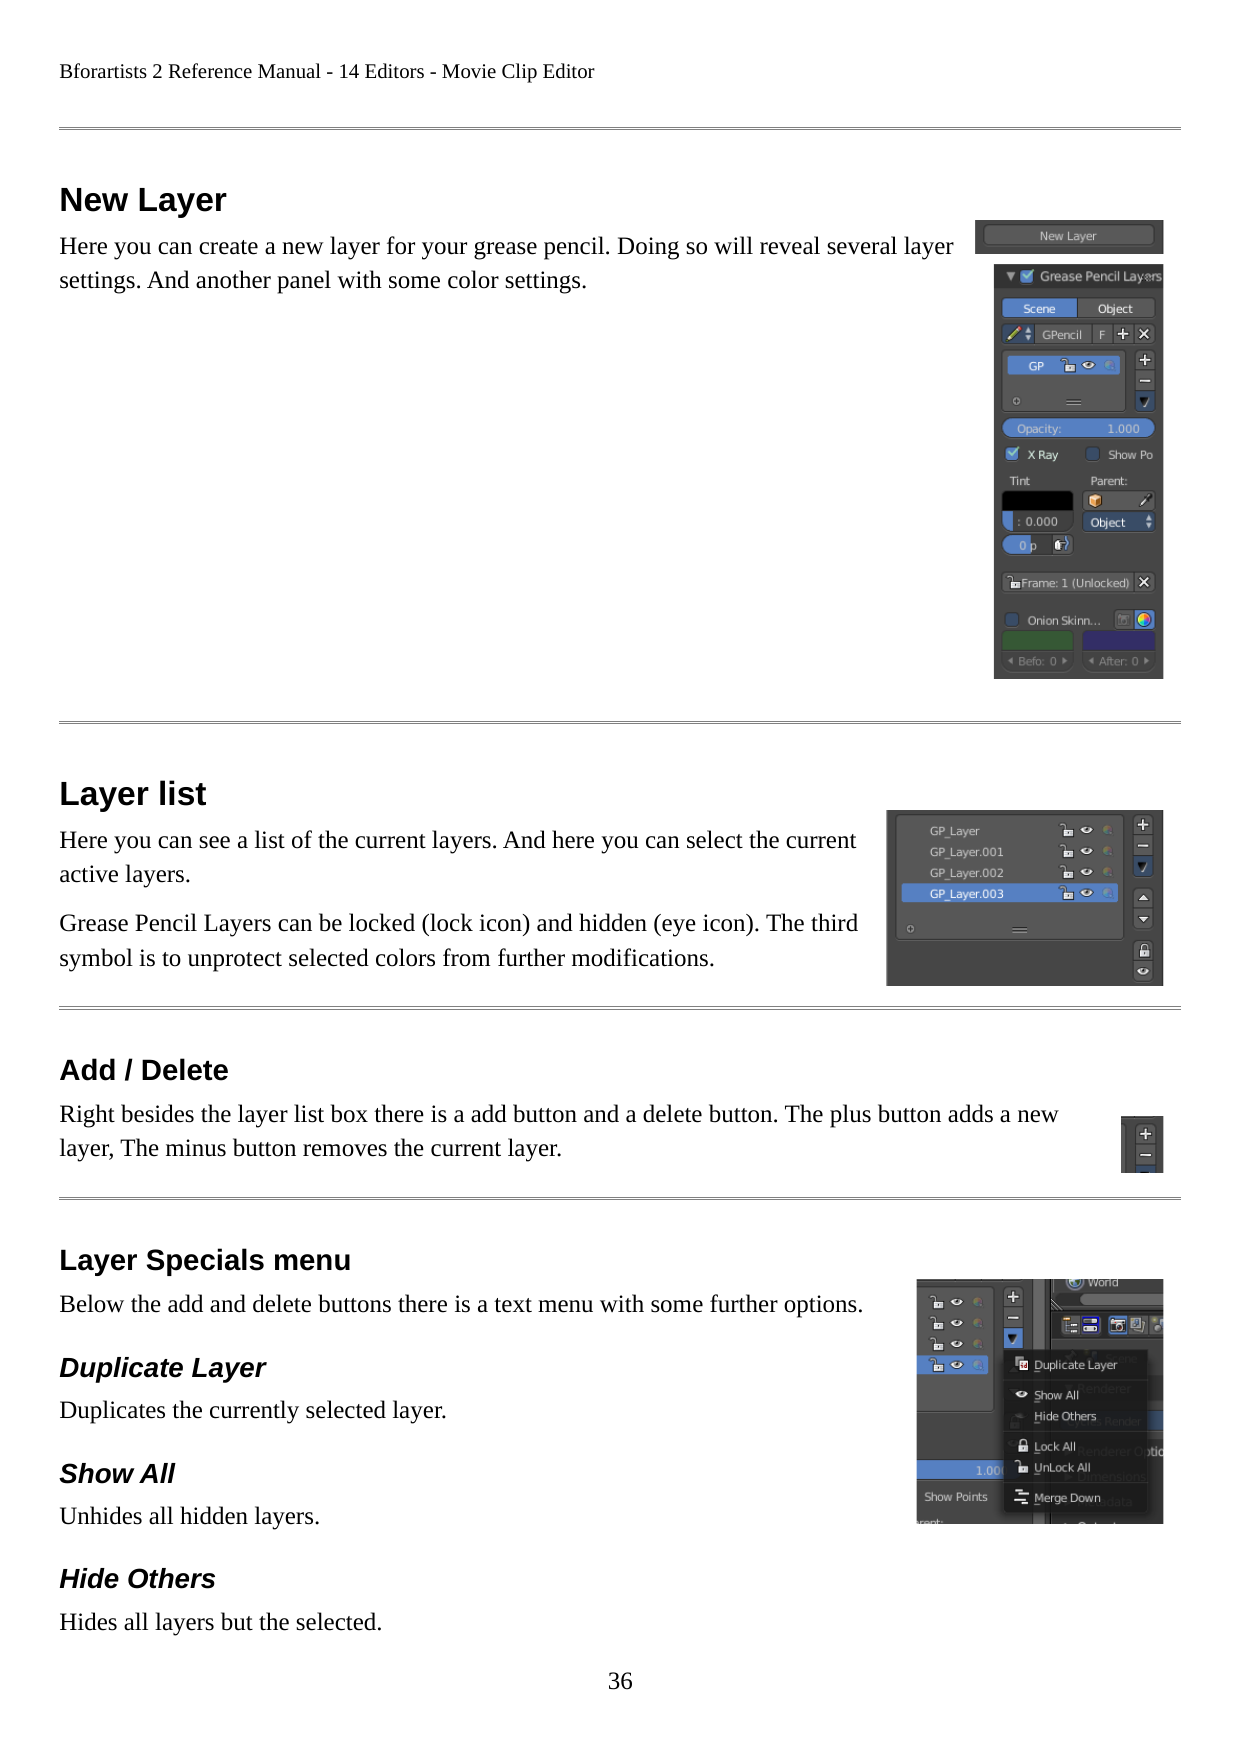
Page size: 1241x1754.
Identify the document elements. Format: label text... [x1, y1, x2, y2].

subtitle Duplicate Layer [59, 1351, 916, 1383]
text Hides all layers but the selected. [59, 1607, 1181, 1636]
subtitle Hide Others [59, 1563, 1181, 1595]
picture [993, 264, 1164, 679]
picture [916, 1279, 1164, 1524]
text Duplicates the currently selected layer. [59, 1395, 916, 1424]
picture [1121, 1116, 1164, 1173]
subtitle Show All [59, 1457, 916, 1489]
text Unhides all hidden layers. [59, 1501, 1181, 1530]
subtitle Layer Specials menu [59, 1243, 1181, 1277]
subtitle [1164, 1457, 1181, 1489]
text Here you can create a new layer for your grease pencil. Doing so will reveal several layer settings. And another panel with some color settings. [59, 231, 1181, 294]
text Grease Pencil Layers can be locked (lock icon) and hidden (eye icon). The third symbol is to unprotect selected colors from further modifications. [59, 908, 886, 972]
picture [886, 810, 1164, 986]
subtitle Add / Delete [59, 1053, 1181, 1086]
subtitle Layer list [59, 774, 1181, 812]
subtitle New Layer [59, 179, 1181, 218]
text Right besides the layer list box there is a add button and a delete button. The plus button adds a new layer, The minus button removes the current layer. [59, 1099, 1181, 1162]
text Here you can see a list of the current layers. And here you can select the current active layers. [59, 825, 886, 888]
subtitle [1164, 1351, 1181, 1383]
text Below the add and delete buttons there is a text menu with some further options. [59, 1289, 916, 1318]
picture [975, 220, 1164, 254]
